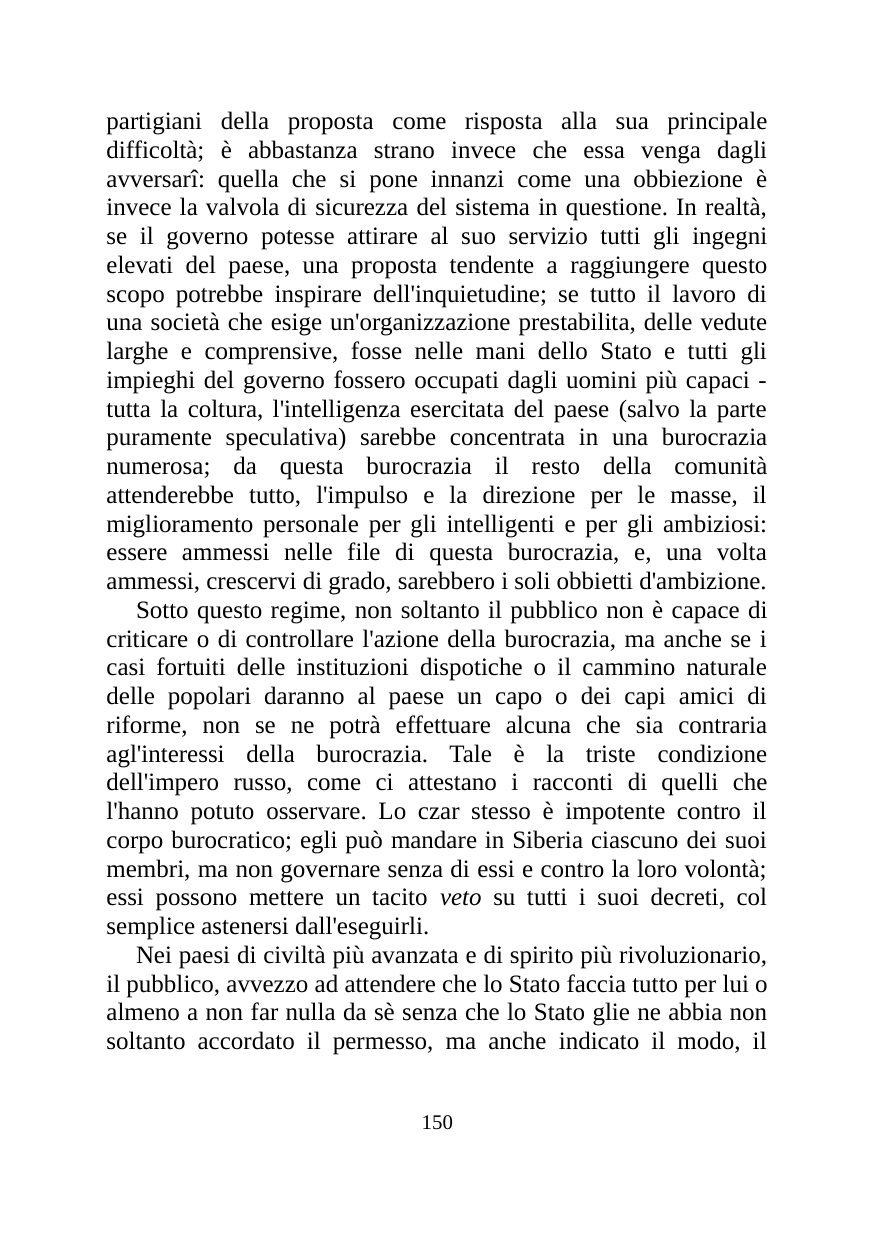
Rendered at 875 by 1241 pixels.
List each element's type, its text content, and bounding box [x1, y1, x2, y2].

text Sotto questo regime, non soltanto il pubblico non è capace di criticare o di controllare l'azione della burocrazia, ma anche se i casi fortuiti delle instituzioni dispotiche o il cammino naturale delle popolari daranno al paese un capo o dei capi amici di riforme, non se ne potrà effettuare alcuna che sia contraria agl'interessi della burocrazia. Tale è la triste condizione dell'impero russo, come ci attestano i racconti di quelli che l'hanno potuto osservare. Lo czar stesso è impotente contro il corpo burocratico; egli può mandare in Siberia ciascuno dei suoi membri, ma non governare senza di essi e contro la loro volontà; essi possono mettere un tacito veto su tutti i suoi decreti, col semplice astenersi dall'eseguirli. [106, 595, 768, 940]
text partigiani della proposta come risposta alla sua principale difficoltà; è abbastanza strano invece che essa venga dagli avversarî: quella che si pone innanzi come una obbiezione è invece la valvola di sicurezza del sistema in questione. In realtà, se il governo potesse attirare al suo servizio tutti gli ingegni elevati del paese, una proposta tendente a raggiungere questo scopo potrebbe inspirare dell'inquietudine; se tutto il lavoro di una società che esige un'organizzazione prestabilita, delle vedute larghe e comprensive, fosse nelle mani dello Stato e tutti gli impieghi del governo fossero occupati dagli uomini più capaci - tutta la coltura, l'intelligenza esercitata del paese (salvo la parte puramente speculativa) sarebbe concentrata in una burocrazia numerosa; da questa burocrazia il resto della comunità attenderebbe tutto, l'impulso e la direzione per le masse, il miglioramento personale per gli intelligenti e per gli ambiziosi: essere ammessi nelle file di questa burocrazia, e, una volta ammessi, crescervi di grado, sarebbero i soli obbietti d'ambizione. [106, 106, 768, 595]
text Nei paesi di civiltà più avanzata e di spirito più rivoluzionario, il pubblico, avvezzo ad attendere che lo Stato faccia tutto per lui o almeno a non far nulla da sè senza che lo Stato glie ne abbia non soltanto accordato il permesso, ma anche indicato il modo, il [106, 940, 768, 1055]
